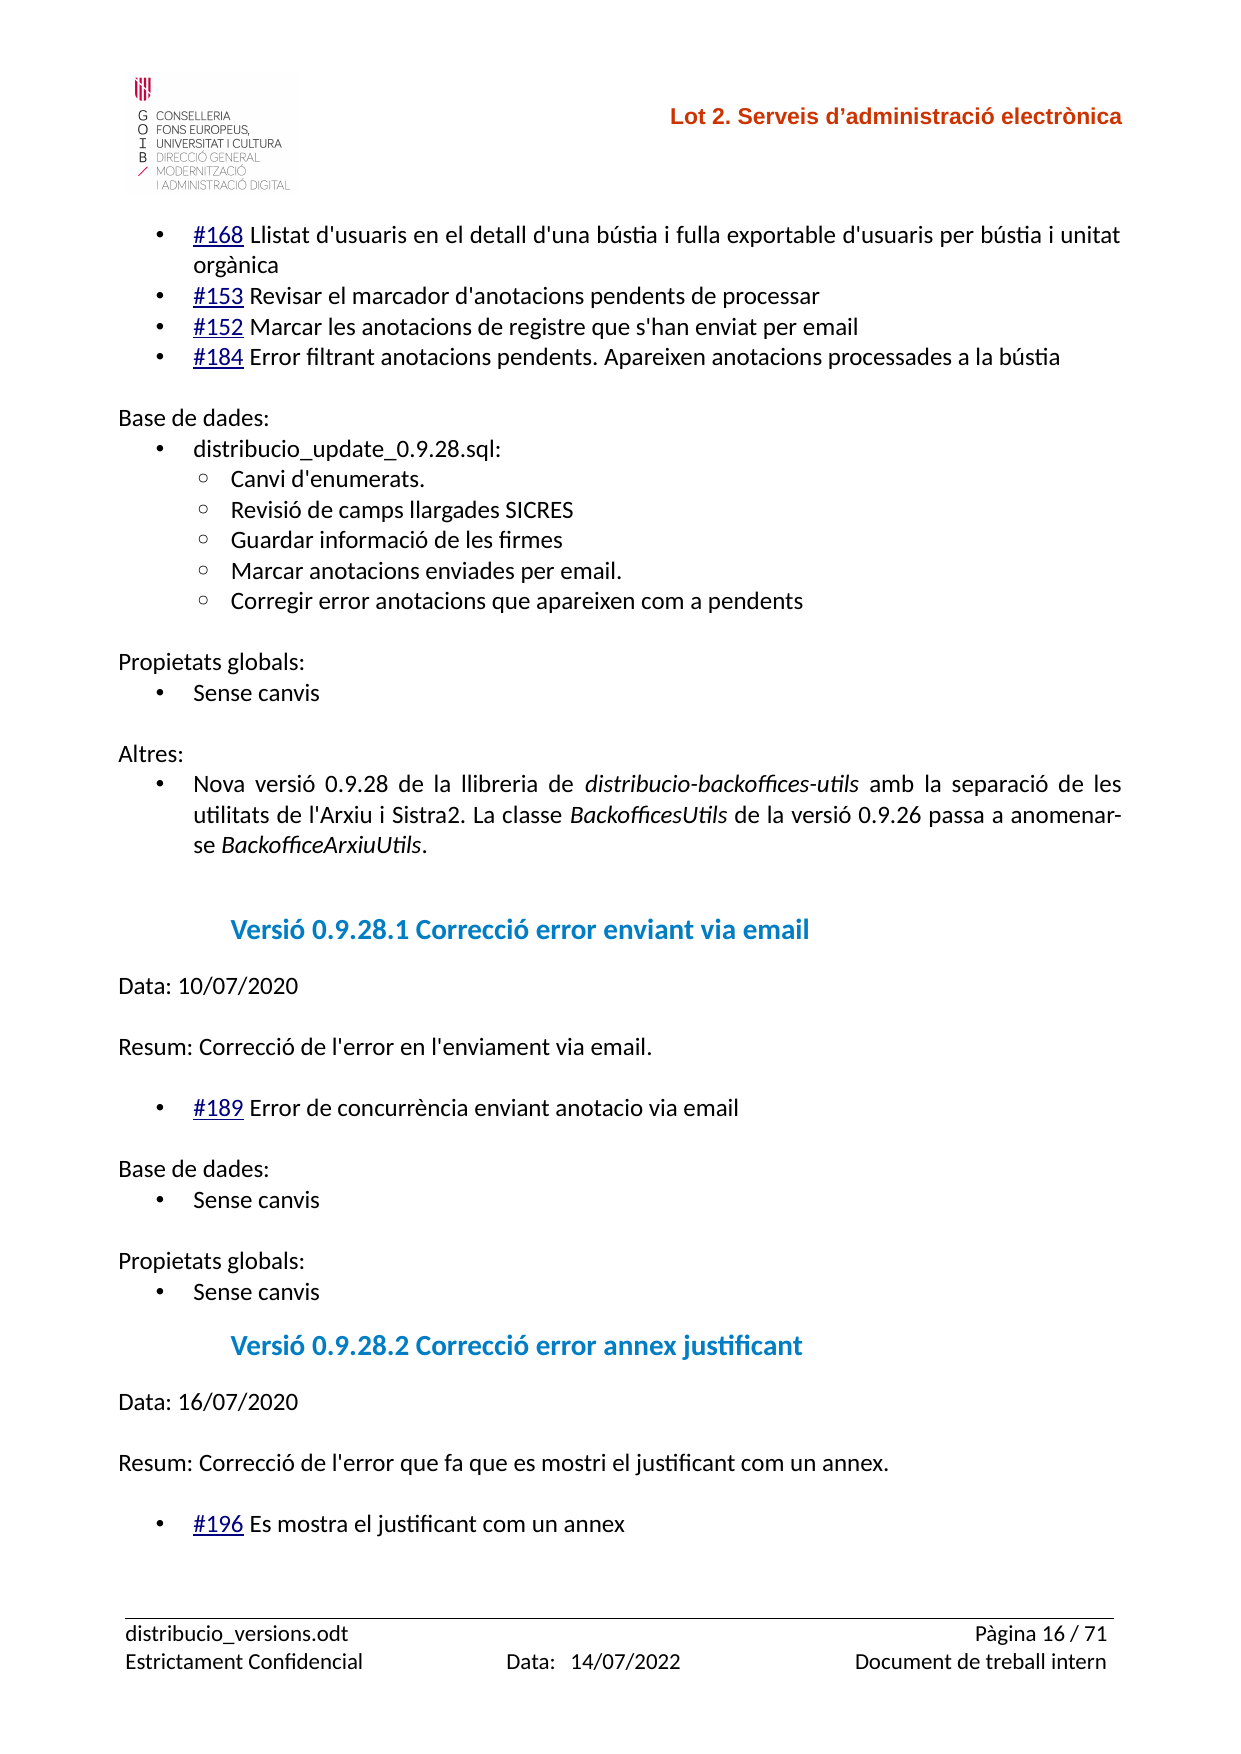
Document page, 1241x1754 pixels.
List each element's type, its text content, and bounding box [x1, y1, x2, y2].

list Sense canvis [156, 677, 1122, 707]
list #189 Error de concurrència enviant anotacio via email [156, 1093, 1122, 1123]
list Nova versió 0.9.28 de la llibreria de distribucio-backoffices-utils amb la separació de les utilitats de l'Arxiu i Sistra2. La classe BackofficesUtils de la versió 0.9.26 passa a anomenar-se BackofficeArxiuUtils. [156, 768, 1122, 860]
text Base de dades: [118, 402, 1122, 433]
list #168 Llistat d'usuaris en el detall d'una bústia i fulla exportable d'usuaris per bústia i unitat orgànica [156, 219, 1122, 280]
text Resum: Correcció de l'error que fa que es mostri el justificant com un annex. [118, 1447, 1122, 1478]
text Altres: [118, 738, 1122, 768]
list #153 Revisar el marcador d'anotacions pendents de processar [156, 280, 1122, 311]
subtitle Versió 0.9.28.2 Correcció error annex justificant [153, 1327, 1122, 1362]
list Marcar anotacions enviades per email. [193, 555, 1122, 585]
list Guardar informació de les firmes [193, 524, 1122, 555]
list distribucio_update_0.9.28.sql: [156, 433, 1122, 463]
text Propietats globals: [118, 646, 1122, 677]
list #152 Marcar les anotacions de registre que s'han enviat per email [156, 311, 1122, 341]
list Sense canvis [156, 1276, 1122, 1306]
list Corregir error anotacions que apareixen com a pendents [193, 585, 1122, 616]
list #184 Error filtrant anotacions pendents. Apareixen anotacions processades a la bústia [156, 341, 1122, 372]
text Propietats globals: [118, 1245, 1122, 1276]
text Base de dades: [118, 1154, 1122, 1184]
list #196 Es mostra el justificant com un annex [156, 1508, 1122, 1539]
list Canvi d'enumerats. [193, 463, 1122, 494]
text Data: 10/07/2020 [118, 971, 1122, 1001]
text Resum: Correcció de l'error en l'enviament via email. [118, 1032, 1122, 1062]
picture [126, 70, 299, 197]
subtitle Versió 0.9.28.1 Correcció error enviant via email [153, 911, 1122, 947]
list Sense canvis [156, 1184, 1122, 1215]
text Data: 16/07/2020 [118, 1386, 1122, 1417]
list Revisió de camps llargades SICRES [193, 494, 1122, 524]
